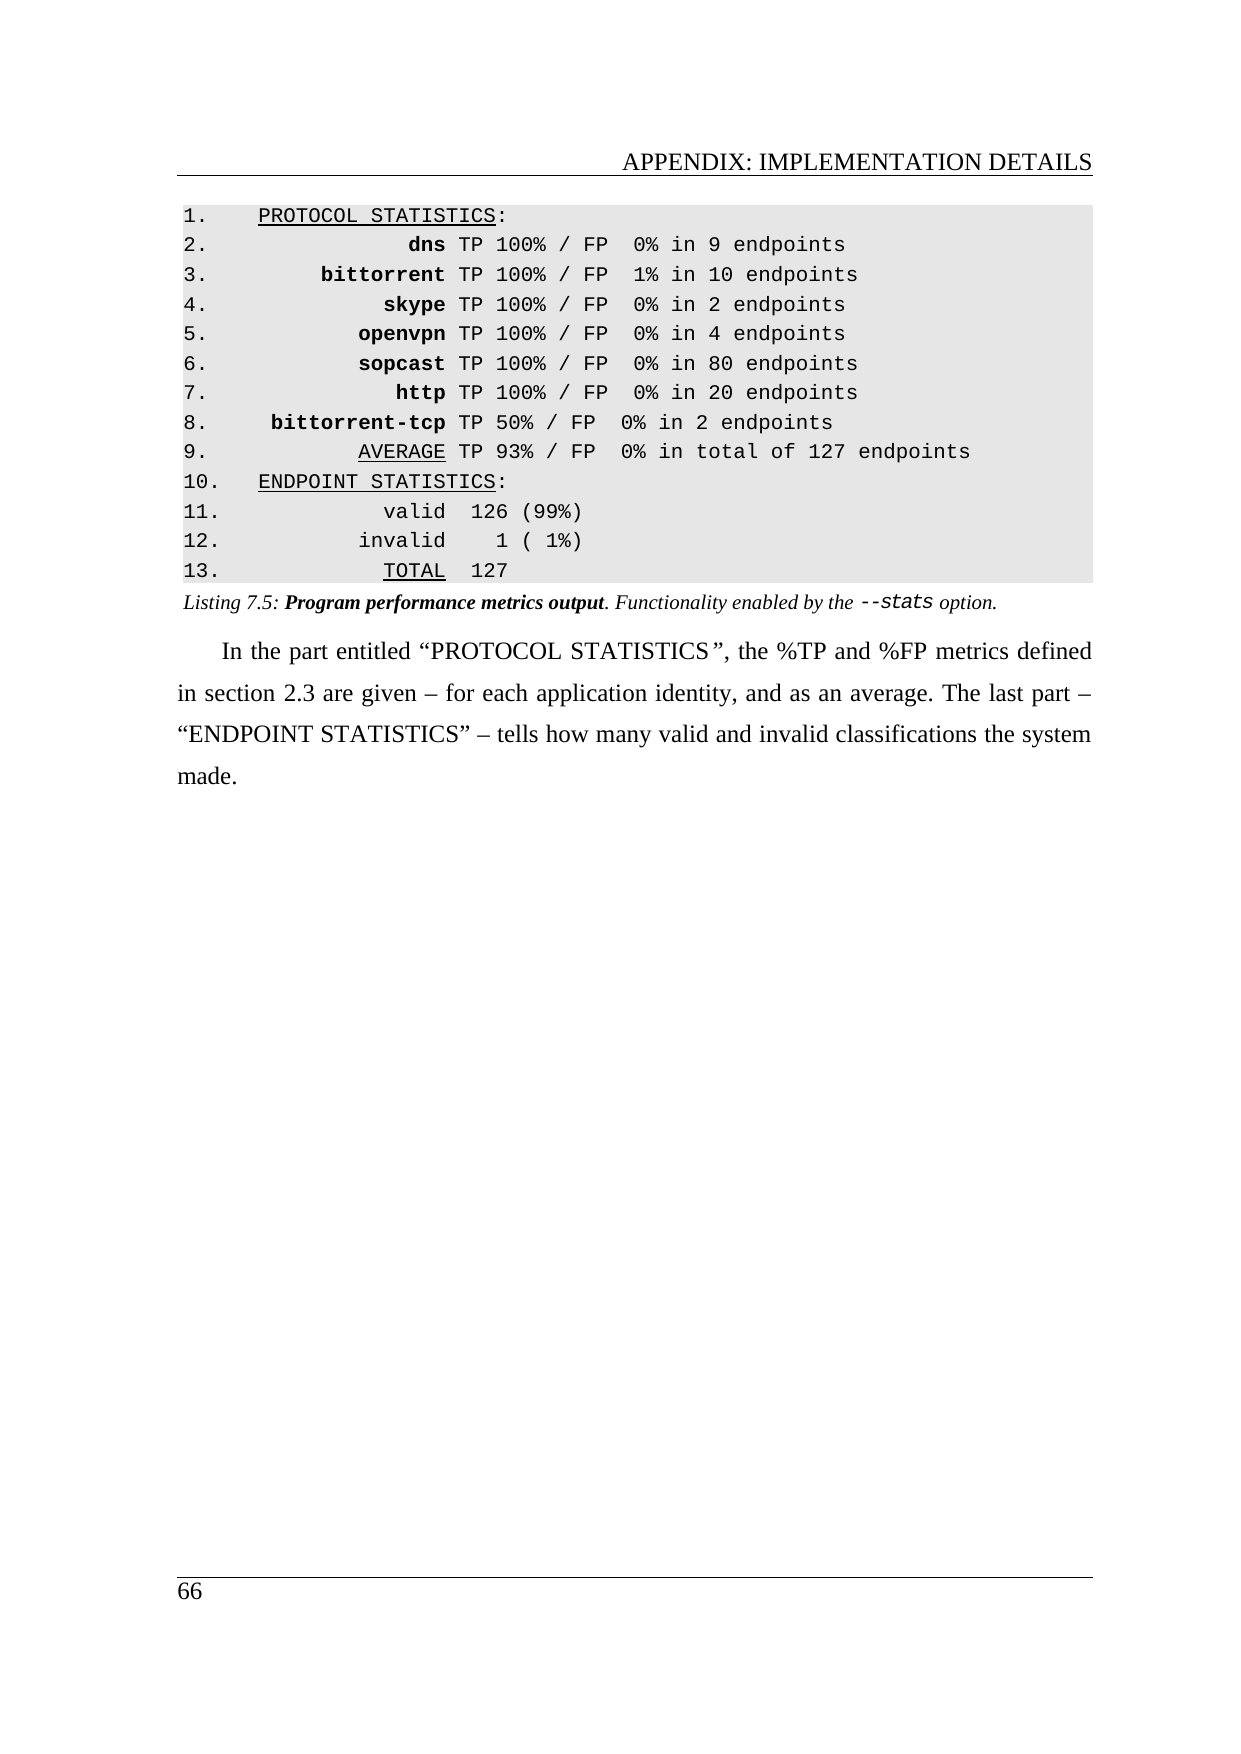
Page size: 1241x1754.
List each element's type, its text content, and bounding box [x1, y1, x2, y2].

text In the part entitled “PROTOCOL STATISTICS”, the %TP and %FP metrics defined in section 2.3. are given – for each application identity, and as an average. The last part – “ENDPOINT STATISTICS” – tells how many valid and invalid classifications the system made. [177, 637, 1093, 790]
list valid 126 (99%) [183, 501, 1093, 524]
list http TP 100% / FP 0% in 20 endpoints [183, 382, 1093, 406]
list PROTOCOL STATISTICS: [183, 205, 1093, 228]
list sopcast TP 100% / FP 0% in 80 endpoints [183, 353, 1093, 376]
list ENDPOINT STATISTICS: [183, 471, 1093, 495]
list dns TP 100% / FP 0% in 9 endpoints [183, 234, 1093, 258]
text Listing 7.5: Program performance metrics output. Functionality enabled by the --stats option. [183, 589, 1087, 614]
list openvpn TP 100% / FP 0% in 4 endpoints [183, 323, 1093, 347]
list bittorrent-tcp TP 50% / FP 0% in 2 endpoints [183, 412, 1093, 436]
list AVERAGE TP 93% / FP 0% in total of 127 endpoints [183, 442, 1093, 465]
list bittorrent TP 100% / FP 1% in 10 endpoints [183, 264, 1093, 288]
list TOTAL 127 [183, 560, 1093, 583]
list skype TP 100% / FP 0% in 2 endpoints [183, 294, 1093, 317]
list invalid 1 ( 1%) [183, 530, 1093, 554]
